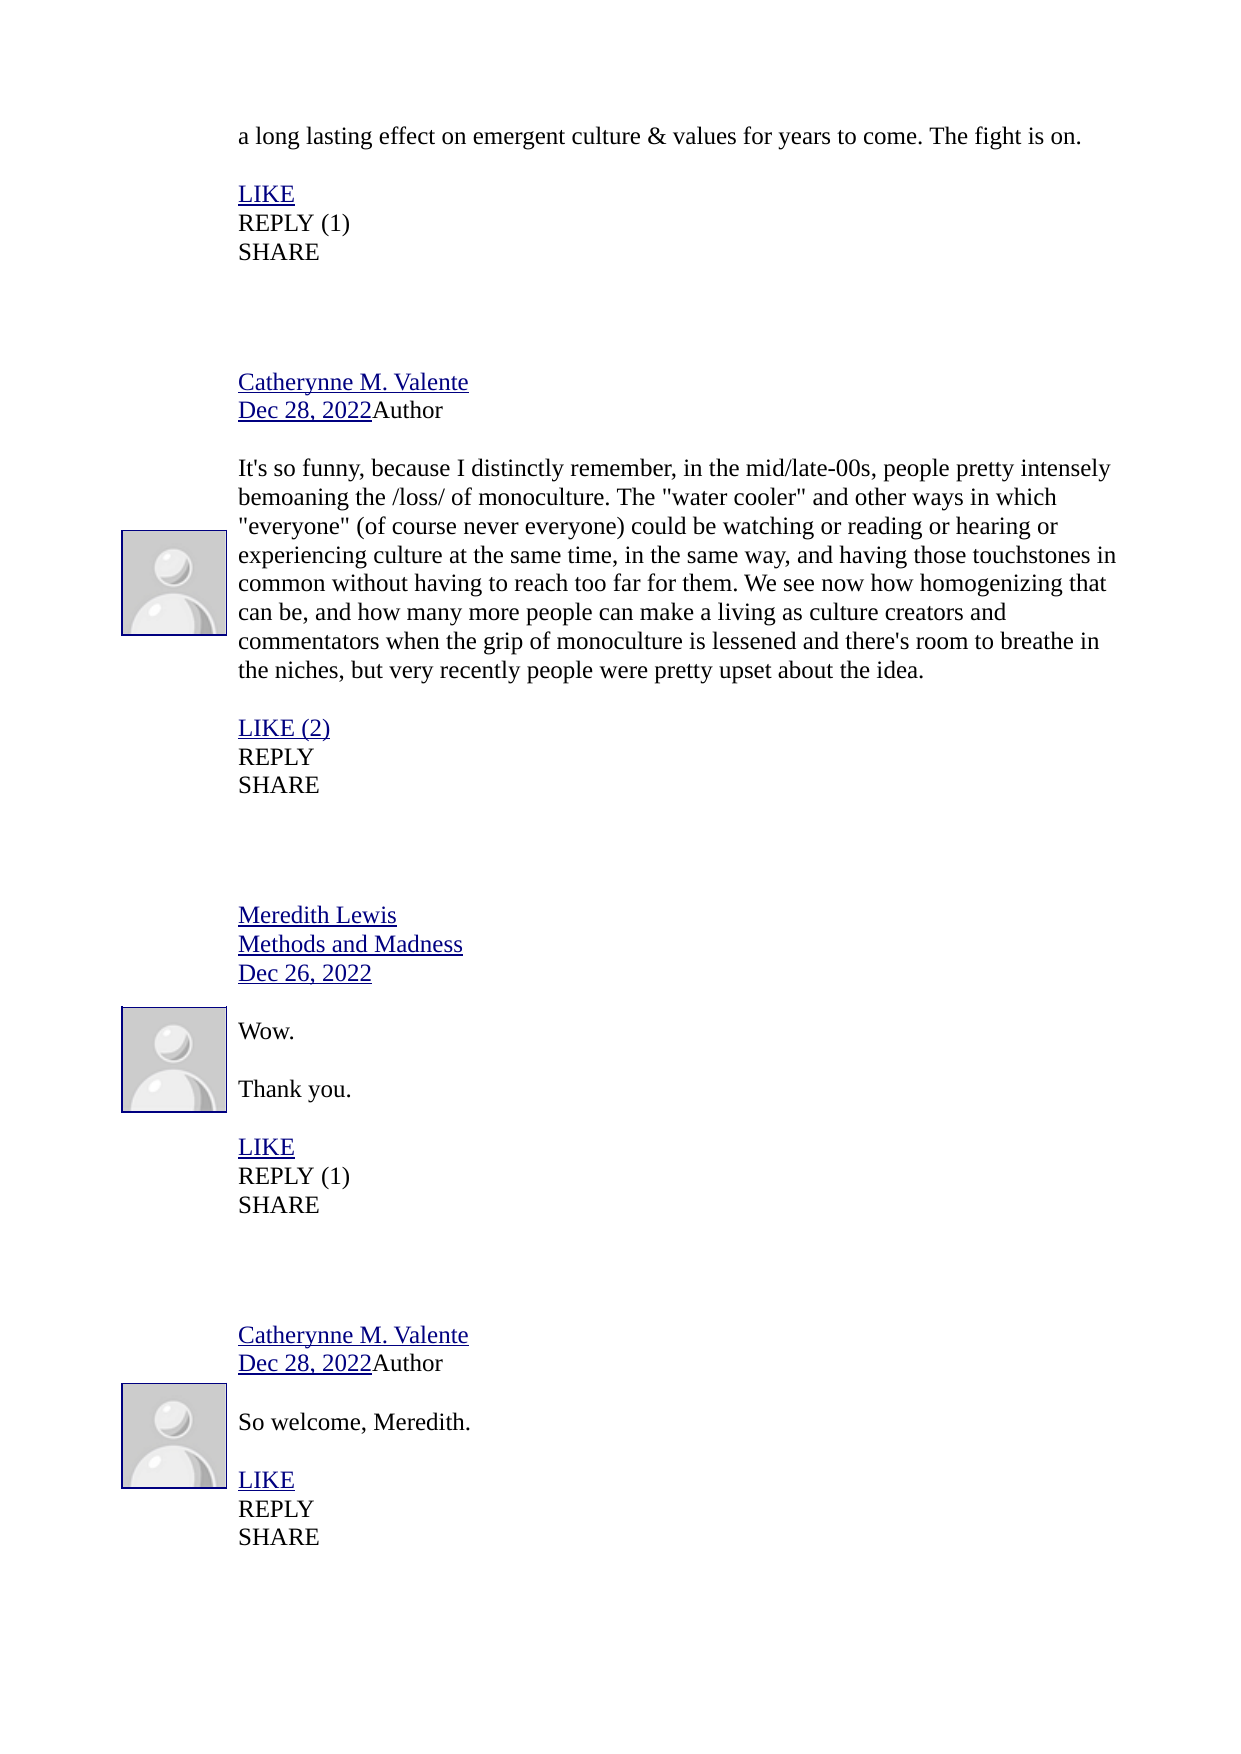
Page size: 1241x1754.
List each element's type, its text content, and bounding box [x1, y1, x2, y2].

table_header Meredith Lewis Methods and Madness Dec 26, 2022 Wow. Thank you. LIKE REPLY (1) SHARE [235, 898, 475, 1222]
table_header [118, 118, 235, 268]
table_header a long lasting effect on emergent culture & values for years to come. The fight is on. LIKE REPLY (1) SHARE [235, 118, 1122, 268]
table_header [118, 898, 235, 1222]
table_header Catherynne M. Valente Dec 28, 2022Author It's so funny, because I distinctly remember, in the mid/late-00s, people pretty intensely bemoaning the /loss/ of monoculture. The "water cooler" and other ways in which "everyone" (of course never everyone) could be watching or reading or hearing or experiencing culture at the same time, in the same way, and having those touchstones in common without having to reach too far for them. We see now how homogenizing that can be, and how many more people can make a living as culture creators and commentators when the grip of monoculture is lessened and there's room to breathe in the niches, but very recently people were pretty upset about the idea. LIKE (2) REPLY SHARE [235, 364, 1122, 802]
table_header [118, 1317, 235, 1554]
picture [123, 1008, 226, 1111]
picture [123, 1384, 226, 1487]
picture [123, 531, 226, 634]
table_header [118, 364, 235, 802]
table_header Catherynne M. Valente Dec 28, 2022Author So welcome, Meredith. LIKE REPLY SHARE [235, 1317, 483, 1554]
